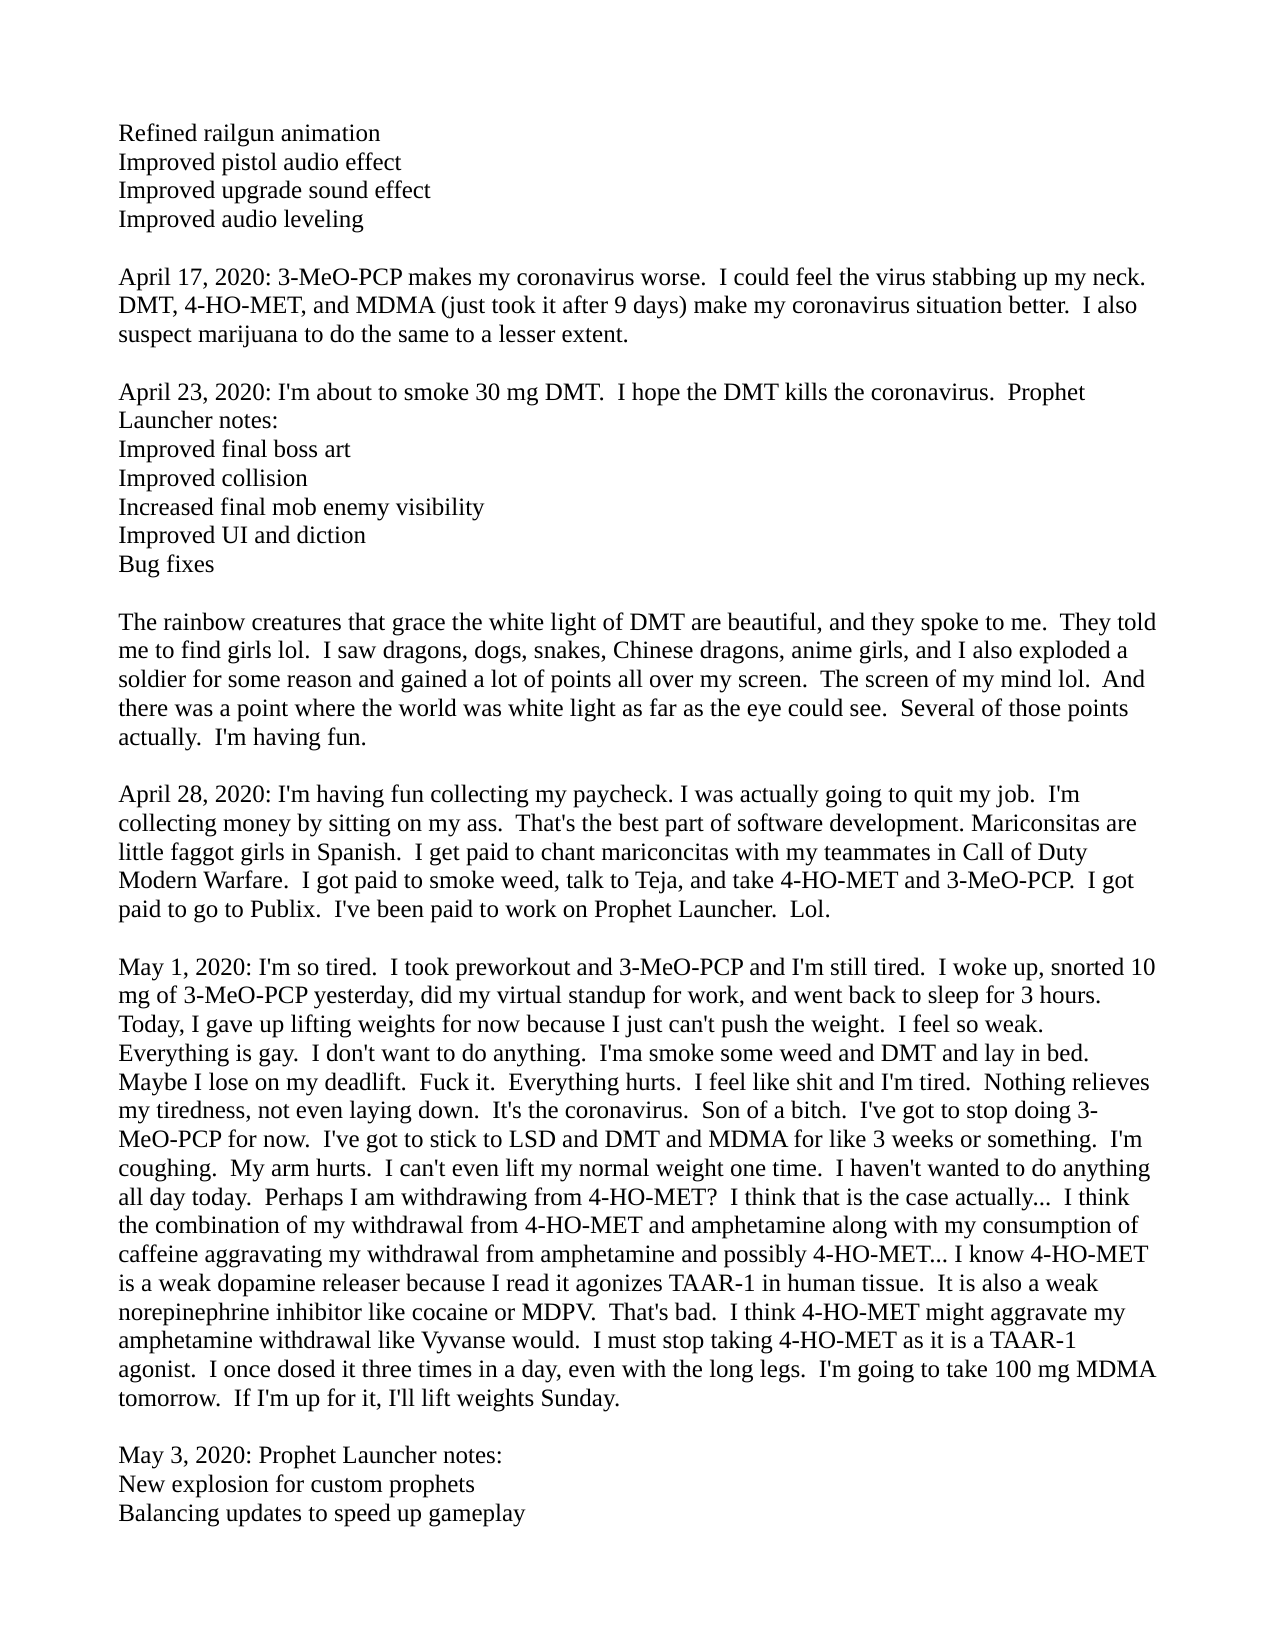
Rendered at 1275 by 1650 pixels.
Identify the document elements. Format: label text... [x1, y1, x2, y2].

text Improved collision [118, 463, 1157, 492]
text April 23, 2020: I'm about to smoke 30 mg DMT. I hope the DMT kills the coronavirus. Prophet Launcher notes: [118, 377, 1157, 434]
text Bug fixes [118, 549, 1157, 578]
text Increased final mob enemy visibility [118, 492, 1157, 521]
text New explosion for custom prophets [118, 1469, 1157, 1498]
text May 1, 2020: I'm so tired. I took preworkout and 3-MeO-PCP and I'm still tired. I woke up, snorted 10 mg of 3-MeO-PCP yesterday, did my virtual standup for work, and went back to sleep for 3 hours. Today, I gave up lifting weights for now because I just can't push the weight. I feel so weak. Everything is gay. I don't want to do anything. I'ma smoke some weed and DMT and lay in bed. Maybe I lose on my deadlift. Fuck it. Everything hurts. I feel like shit and I'm tired. Nothing relieves my tiredness, not even laying down. It's the coronavirus. Son of a bitch. I've got to stop doing 3-MeO-PCP for now. I've got to stick to LSD and DMT and MDMA for like 3 weeks or something. I'm coughing. My arm hurts. I can't even lift my normal weight one time. I haven't wanted to do anything all day today. Perhaps I am withdrawing from 4-HO-MET? I think that is the case actually... I think the combination of my withdrawal from 4-HO-MET and amphetamine along with my consumption of caffeine aggravating my withdrawal from amphetamine and possibly 4-HO-MET... I know 4-HO-MET is a weak dopamine releaser because I read it agonizes TAAR-1 in human tissue. It is also a weak norepinephrine inhibitor like cocaine or MDPV. That's bad. I think 4-HO-MET might aggravate my amphetamine withdrawal like Vyvanse would. I must stop taking 4-HO-MET as it is a TAAR-1 agonist. I once dosed it three times in a day, even with the long legs. I'm going to take 100 mg MDMA tomorrow. If I'm up for it, I'll lift weights Sunday. [118, 952, 1157, 1412]
text Refined railgun animation [118, 118, 1157, 147]
text May 3, 2020: Prophet Launcher notes: [118, 1441, 1157, 1469]
text Improved final boss art [118, 434, 1157, 463]
text Improved pistol audio effect [118, 147, 1157, 176]
text April 17, 2020: 3-MeO-PCP makes my coronavirus worse. I could feel the virus stabbing up my neck. DMT, 4-HO-MET, and MDMA (just took it after 9 days) make my coronavirus situation better. I also suspect marijuana to do the same to a lesser extent. [118, 262, 1157, 348]
text Improved audio leveling [118, 204, 1157, 233]
text Balancing updates to speed up gameplay [118, 1498, 1157, 1527]
text The rainbow creatures that grace the white light of DMT are beautiful, and they spoke to me. They told me to find girls lol. I saw dragons, dogs, snakes, Chinese dragons, anime girls, and I also exploded a soldier for some reason and gained a lot of points all over my screen. The screen of my mind lol. And there was a point where the world was white light as far as the eye could see. Several of those points actually. I'm having fun. [118, 607, 1157, 751]
text Improved UI and diction [118, 521, 1157, 549]
text Improved upgrade sound effect [118, 176, 1157, 204]
text April 28, 2020: I'm having fun collecting my paycheck. I was actually going to quit my job. I'm collecting money by sitting on my ass. That's the best part of software development. Mariconsitas are little faggot girls in Spanish. I get paid to chant mariconcitas with my teammates in Call of Duty Modern Warfare. I got paid to smoke weed, talk to Teja, and take 4-HO-MET and 3-MeO-PCP. I got paid to go to Publix. I've been paid to work on Prophet Launcher. Lol. [118, 779, 1157, 923]
